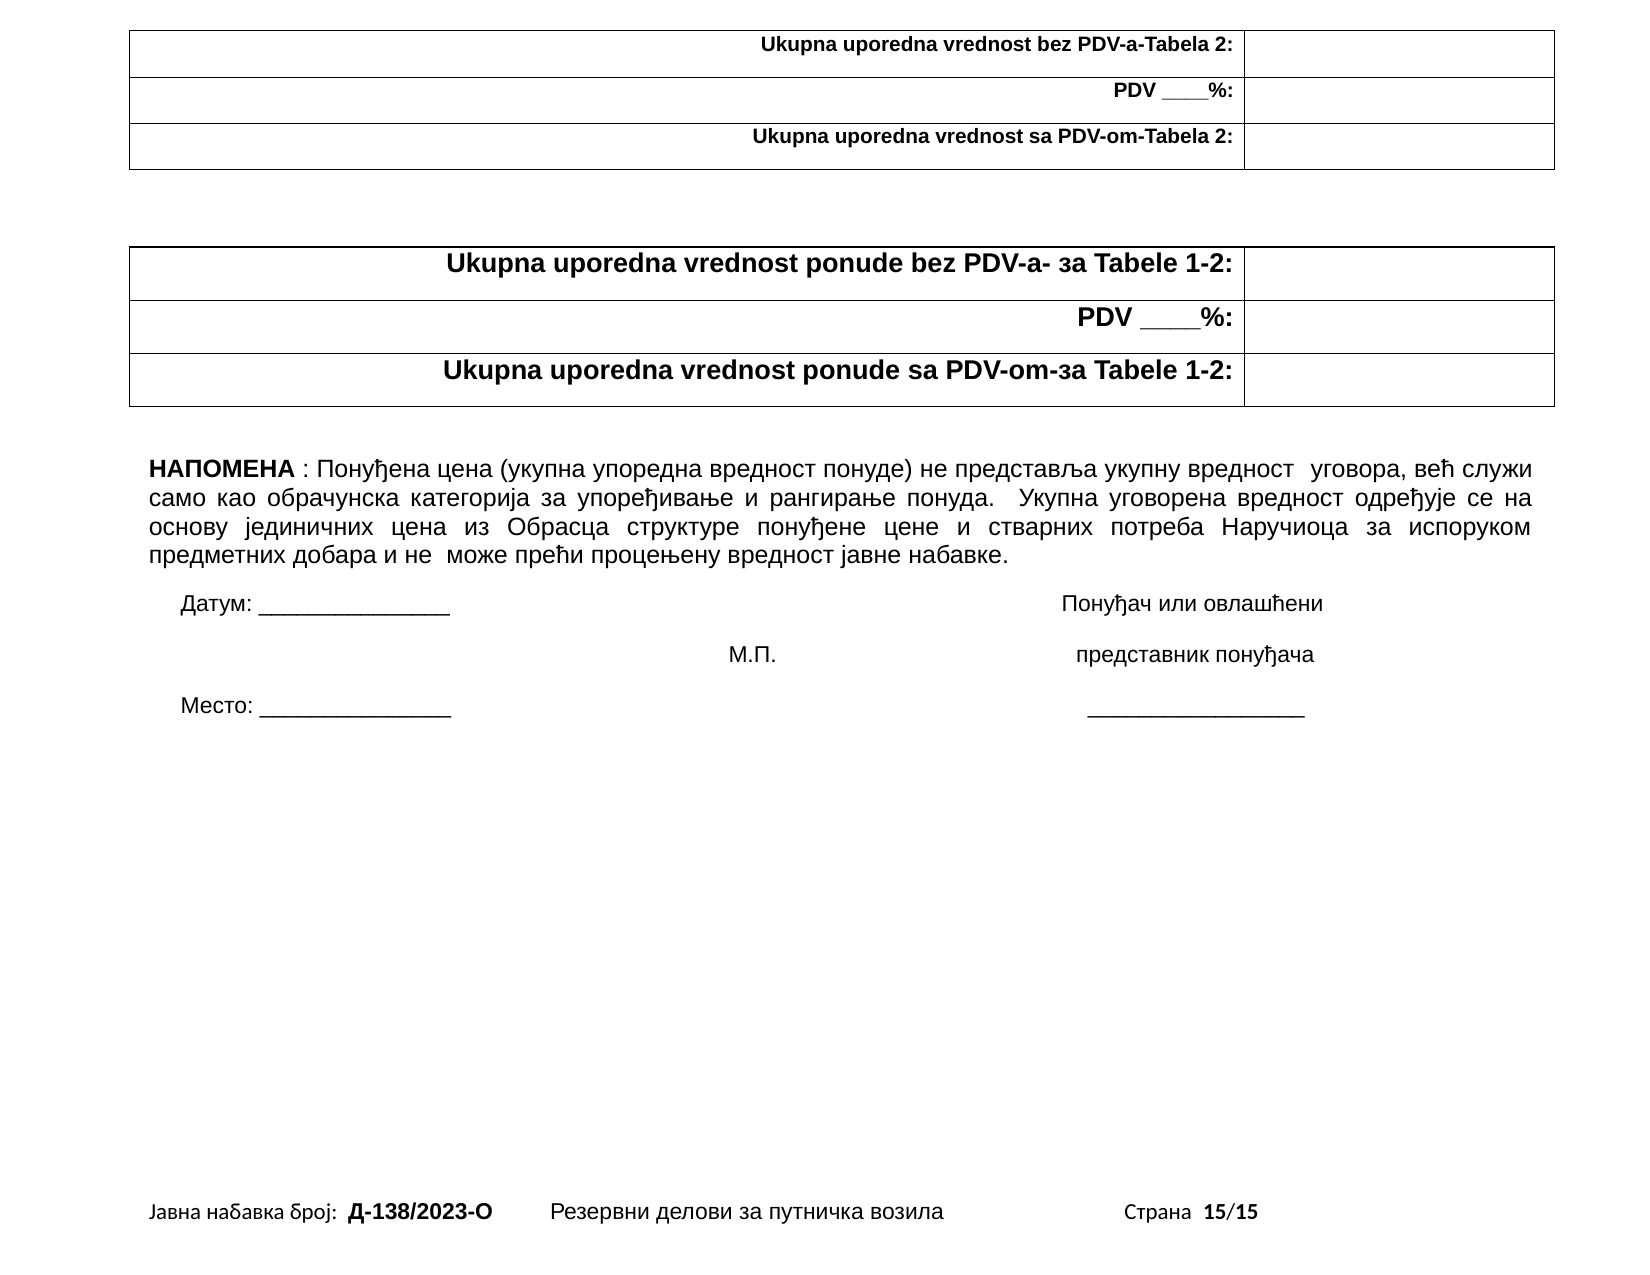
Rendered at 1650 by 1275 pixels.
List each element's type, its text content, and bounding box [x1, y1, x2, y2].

text Датум: _______________ Понуђач или овлашћени [148, 590, 1533, 616]
table_cell [1245, 354, 1554, 406]
table_cell PDV ____%: [130, 301, 1244, 353]
table_cell [1245, 124, 1554, 168]
table_header Ukupna uporedna vrednost bez PDV-a-Tabela 2: [130, 31, 1244, 77]
table_cell PDV ____%: [130, 78, 1244, 123]
text Место: _______________ _________________ [148, 692, 1533, 718]
table_header Ukupna uporedna vrednost ponude bez PDV-a- за Tabelе 1-2: [130, 248, 1244, 299]
table_cell [1245, 78, 1554, 123]
text НАПОМЕНА : Понуђена цена (укупна упоредна вредност понуде) не представља укупну вредност уговора, већ служи само као обрачунска категорија за упоређивање и рангирање понуда. Укупна уговорена вредност одређује се на основу јединичних цена из Обрасца структуре понуђене цене и стварних потреба Наручиоца за испоруком предметних добара и не може прећи процењену вредност јавне набавке. [148, 454, 1533, 569]
text М.П. представник понуђача [148, 641, 1533, 667]
table_cell [1245, 301, 1554, 353]
table_cell Ukupna uporedna vrednost sa PDV-om-Tabela 2: [130, 124, 1244, 168]
table_header [1245, 31, 1554, 77]
table_cell Ukupna uporedna vrednost ponude sa PDV-om-за Tabelе 1-2: [130, 354, 1244, 406]
table_header [1245, 248, 1554, 299]
